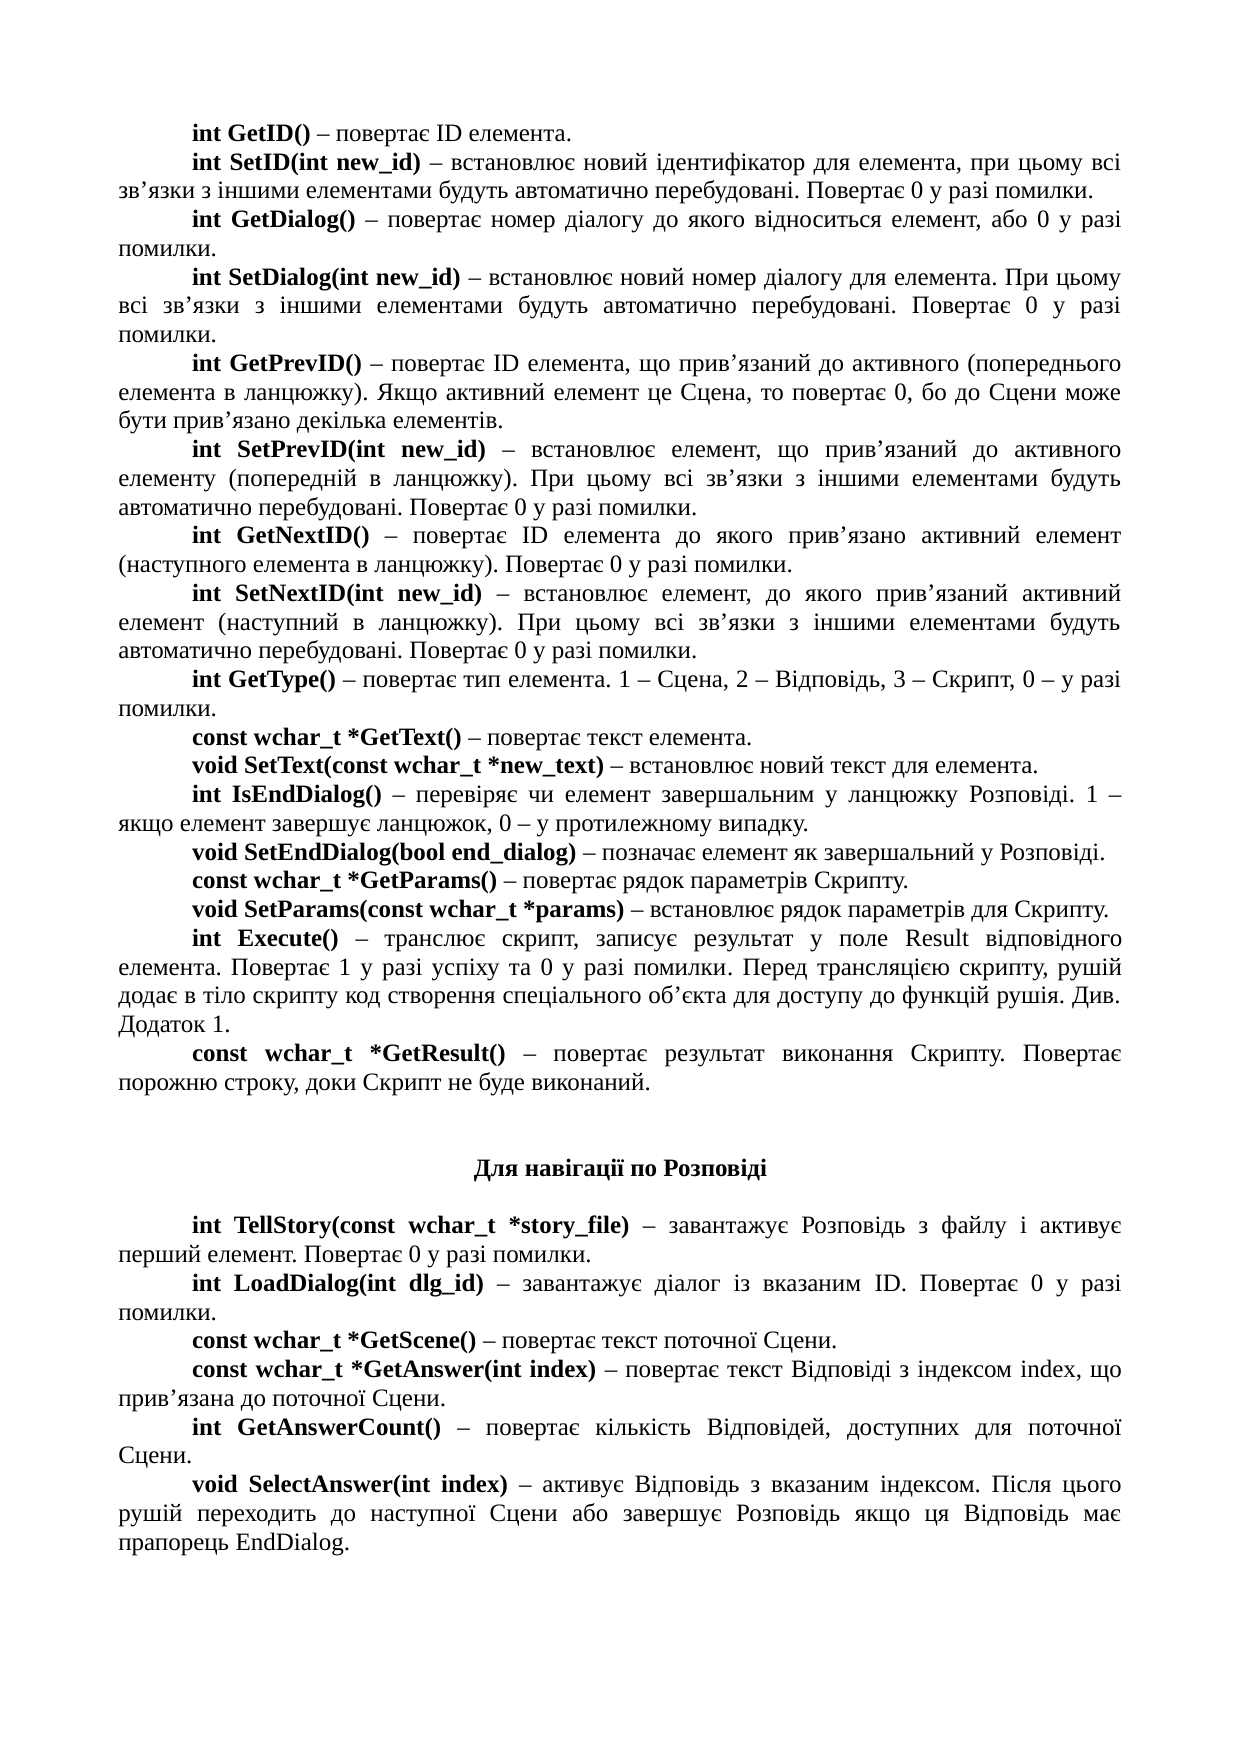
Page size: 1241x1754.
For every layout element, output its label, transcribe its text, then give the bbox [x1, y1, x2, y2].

text const wchar_t *GetResult() – повертає результат виконання Скрипту. Повертає порожню строку, доки Скрипт не буде виконаний. [118, 1038, 1122, 1096]
text void SelectAnswer(int index) – активує Відповідь з вказаним індексом. Після цього рушій переходить до наступної Сцени або завершує Розповідь якщо ця Відповідь має прапорець EndDialog. [118, 1469, 1122, 1556]
text Для навігації по Розповіді [118, 1153, 1122, 1182]
text int LoadDialog(int dlg_id) – завантажує діалог із вказаним ID. Повертає 0 у разі помилки. [118, 1268, 1122, 1326]
text int SetPrevID(int new_id) – встановлює елемент, що прив’язаний до активного елементу (попередній в ланцюжку). При цьому всі зв’язки з іншими елементами будуть автоматично перебудовані. Повертає 0 у разі помилки. [118, 434, 1122, 521]
text int GetDialog() – повертає номер діалогу до якого відноситься елемент, або 0 у разі помилки. [118, 204, 1122, 262]
text int GetPrevID() – повертає ID елемента, що прив’язаний до активного (попереднього елемента в ланцюжку). Якщо активний елемент це Сцена, то повертає 0, бо до Сцени може бути прив’язано декілька елементів. [118, 348, 1122, 434]
text int GetAnswerCount() – повертає кількість Відповідей, доступних для поточної Сцени. [118, 1412, 1122, 1469]
text int SetID(int new_id) – встановлює новий ідентифікатор для елемента, при цьому всі зв’язки з іншими елементами будуть автоматично перебудовані. Повертає 0 у разі помилки. [118, 147, 1122, 204]
text int GetNextID() – повертає ID елемента до якого прив’язано активний елемент (наступного елемента в ланцюжку). Повертає 0 у разі помилки. [118, 521, 1122, 578]
text void SetText(const wchar_t *new_text) – встановлює новий текст для елемента. [118, 751, 1122, 779]
text int GetType() – повертає тип елемента. 1 – Сцена, 2 – Відповідь, 3 – Скрипт, 0 – у разі помилки. [118, 664, 1122, 722]
text int SetDialog(int new_id) – встановлює новий номер діалогу для елемента. При цьому всі зв’язки з іншими елементами будуть автоматично перебудовані. Повертає 0 у разі помилки. [118, 262, 1122, 348]
text const wchar_t *GetAnswer(int index) – повертає текст Відповіді з індексом index, що прив’язана до поточної Сцени. [118, 1354, 1122, 1412]
text int Execute() – транслює скрипт, записує результат у поле Result відповідного елемента. Повертає 1 у разі успіху та 0 у разі помилки. Перед трансляцією скрипту, рушій додає в тіло скрипту код створення спеціального об’єкта для доступу до функцій рушія. Див. Додаток 1. [118, 923, 1122, 1038]
text const wchar_t *GetText() – повертає текст елемента. [118, 722, 1122, 751]
text const wchar_t *GetScene() – повертає текст поточної Сцени. [118, 1326, 1122, 1354]
text void SetParams(const wchar_t *params) – встановлює рядок параметрів для Скрипту. [118, 894, 1122, 923]
text void SetEndDialog(bool end_dialog) – позначає елемент як завершальний у Розповіді. [118, 837, 1122, 866]
text const wchar_t *GetParams() – повертає рядок параметрів Скрипту. [118, 866, 1122, 894]
text int SetNextID(int new_id) – встановлює елемент, до якого прив’язаний активний елемент (наступний в ланцюжку). При цьому всі зв’язки з іншими елементами будуть автоматично перебудовані. Повертає 0 у разі помилки. [118, 578, 1122, 664]
text int TellStory(const wchar_t *story_file) – завантажує Розповідь з файлу і активує перший елемент. Повертає 0 у разі помилки. [118, 1211, 1122, 1268]
text int GetID() – повертає ID елемента. [118, 118, 1122, 147]
text int IsEndDialog() – перевіряє чи елемент завершальним у ланцюжку Розповіді. 1 – якщо елемент завершує ланцюжок, 0 – у протилежному випадку. [118, 779, 1122, 837]
